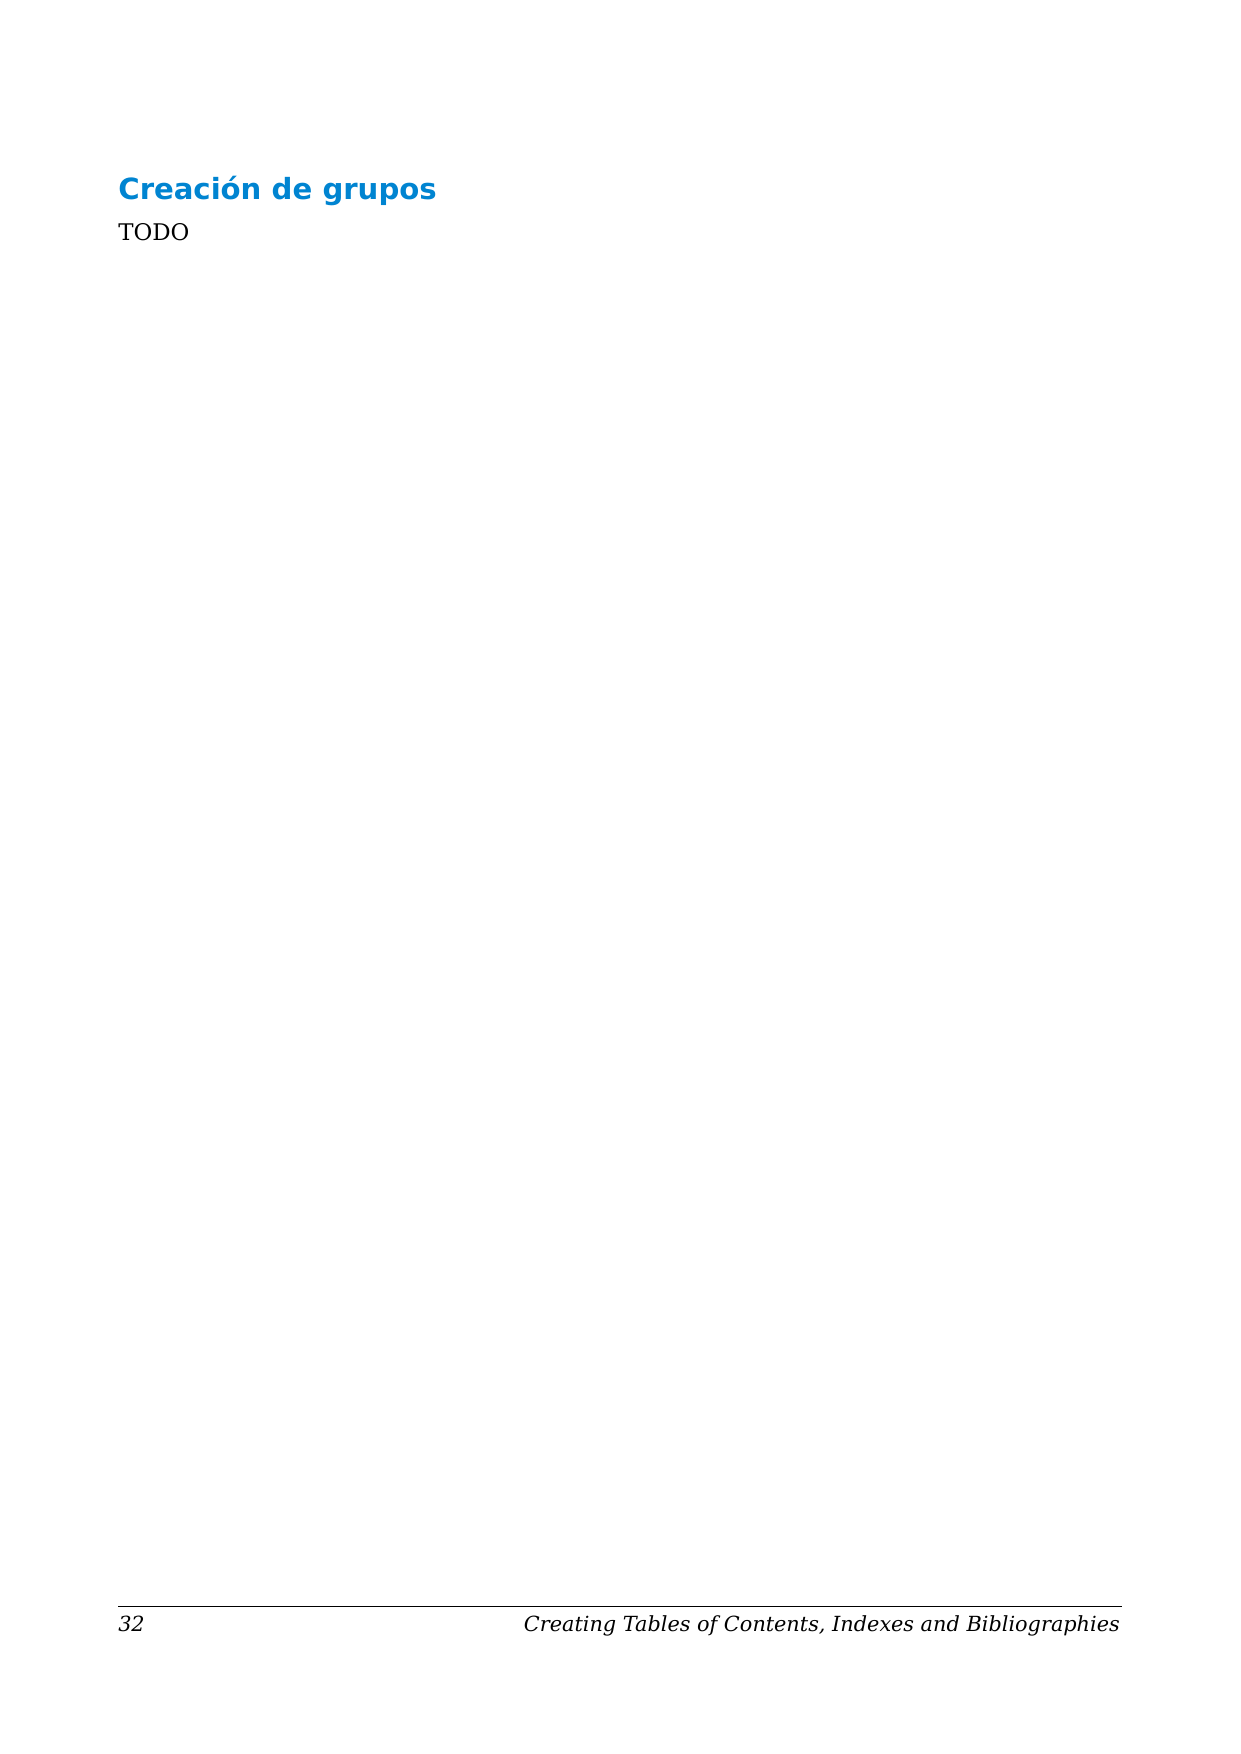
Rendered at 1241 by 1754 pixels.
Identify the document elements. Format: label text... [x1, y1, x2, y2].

subtitle Creación de grupos [118, 173, 1122, 207]
text TODO [118, 219, 1122, 246]
